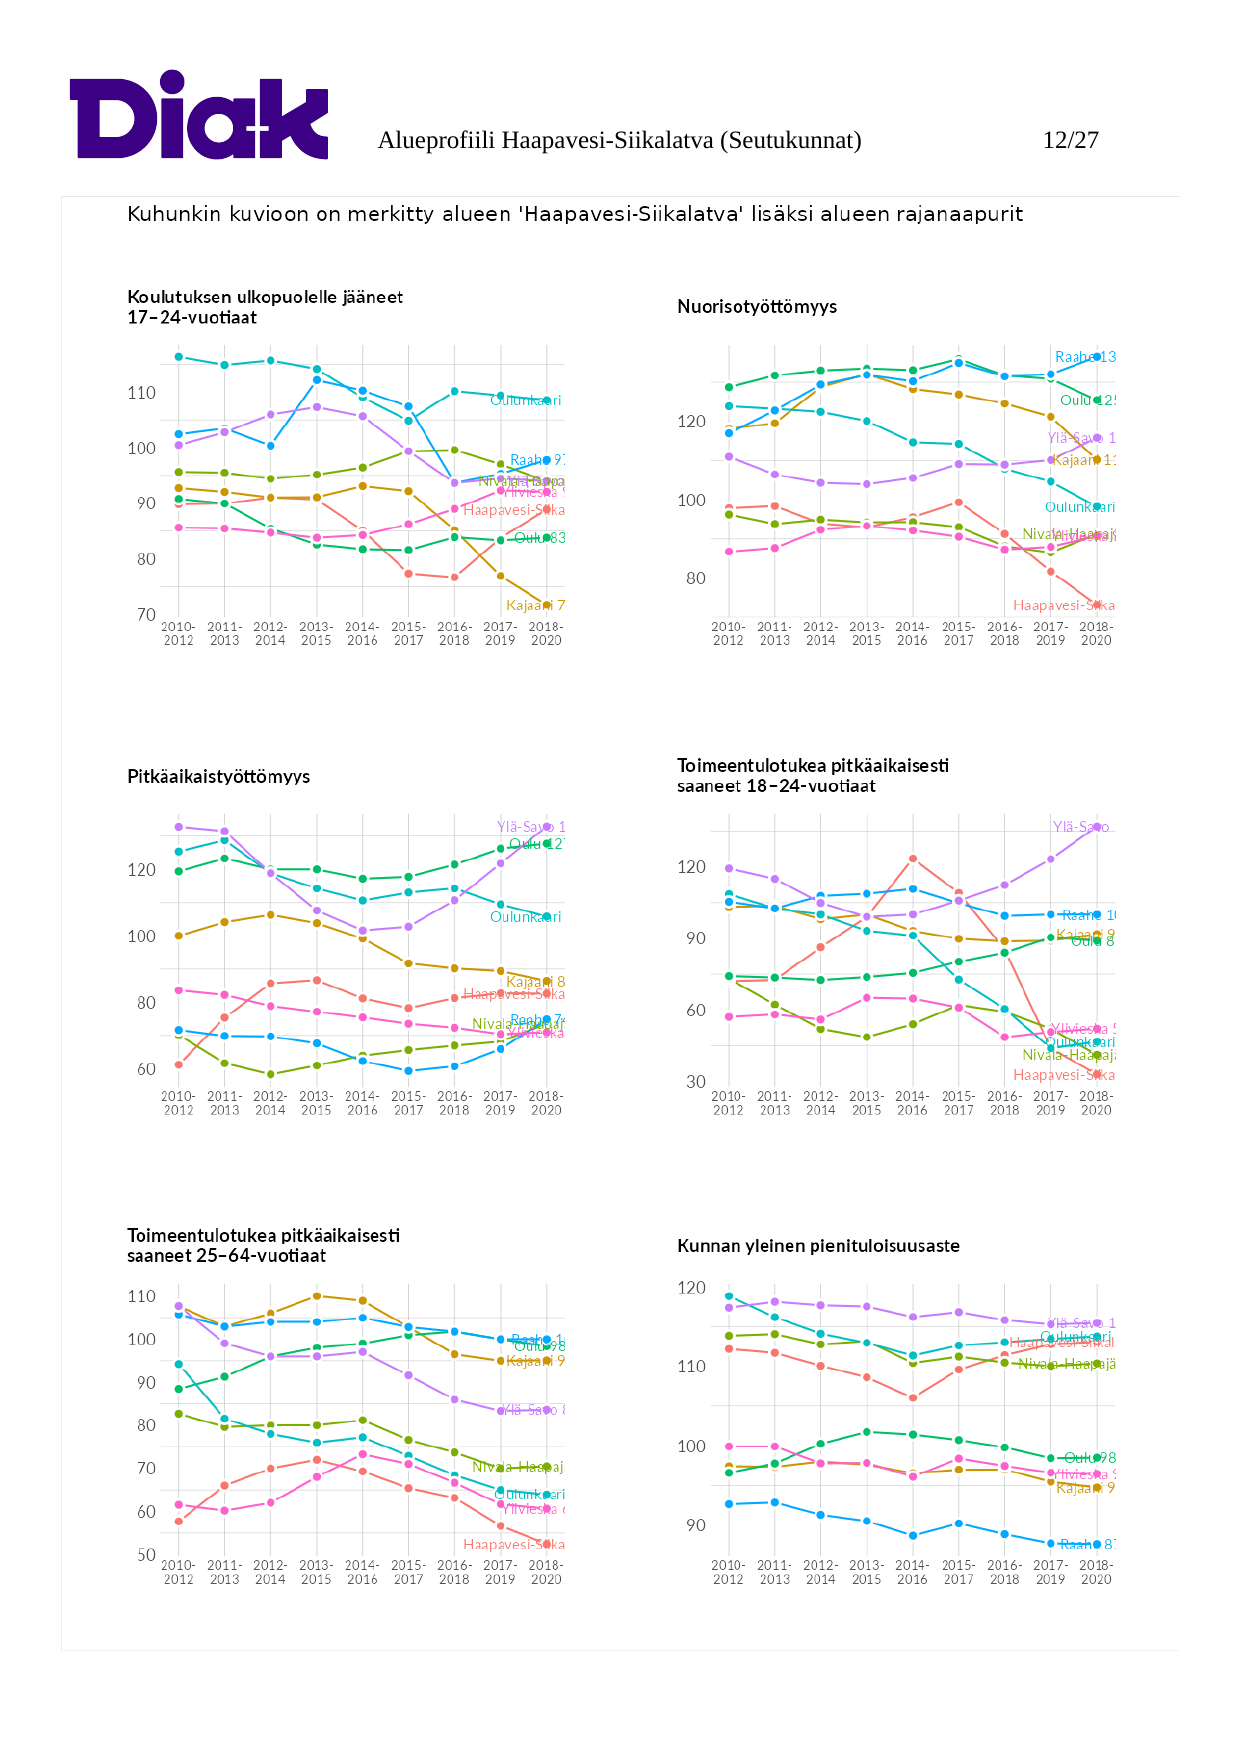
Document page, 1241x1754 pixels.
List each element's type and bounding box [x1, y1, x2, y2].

picture [61, 196, 1179, 1651]
